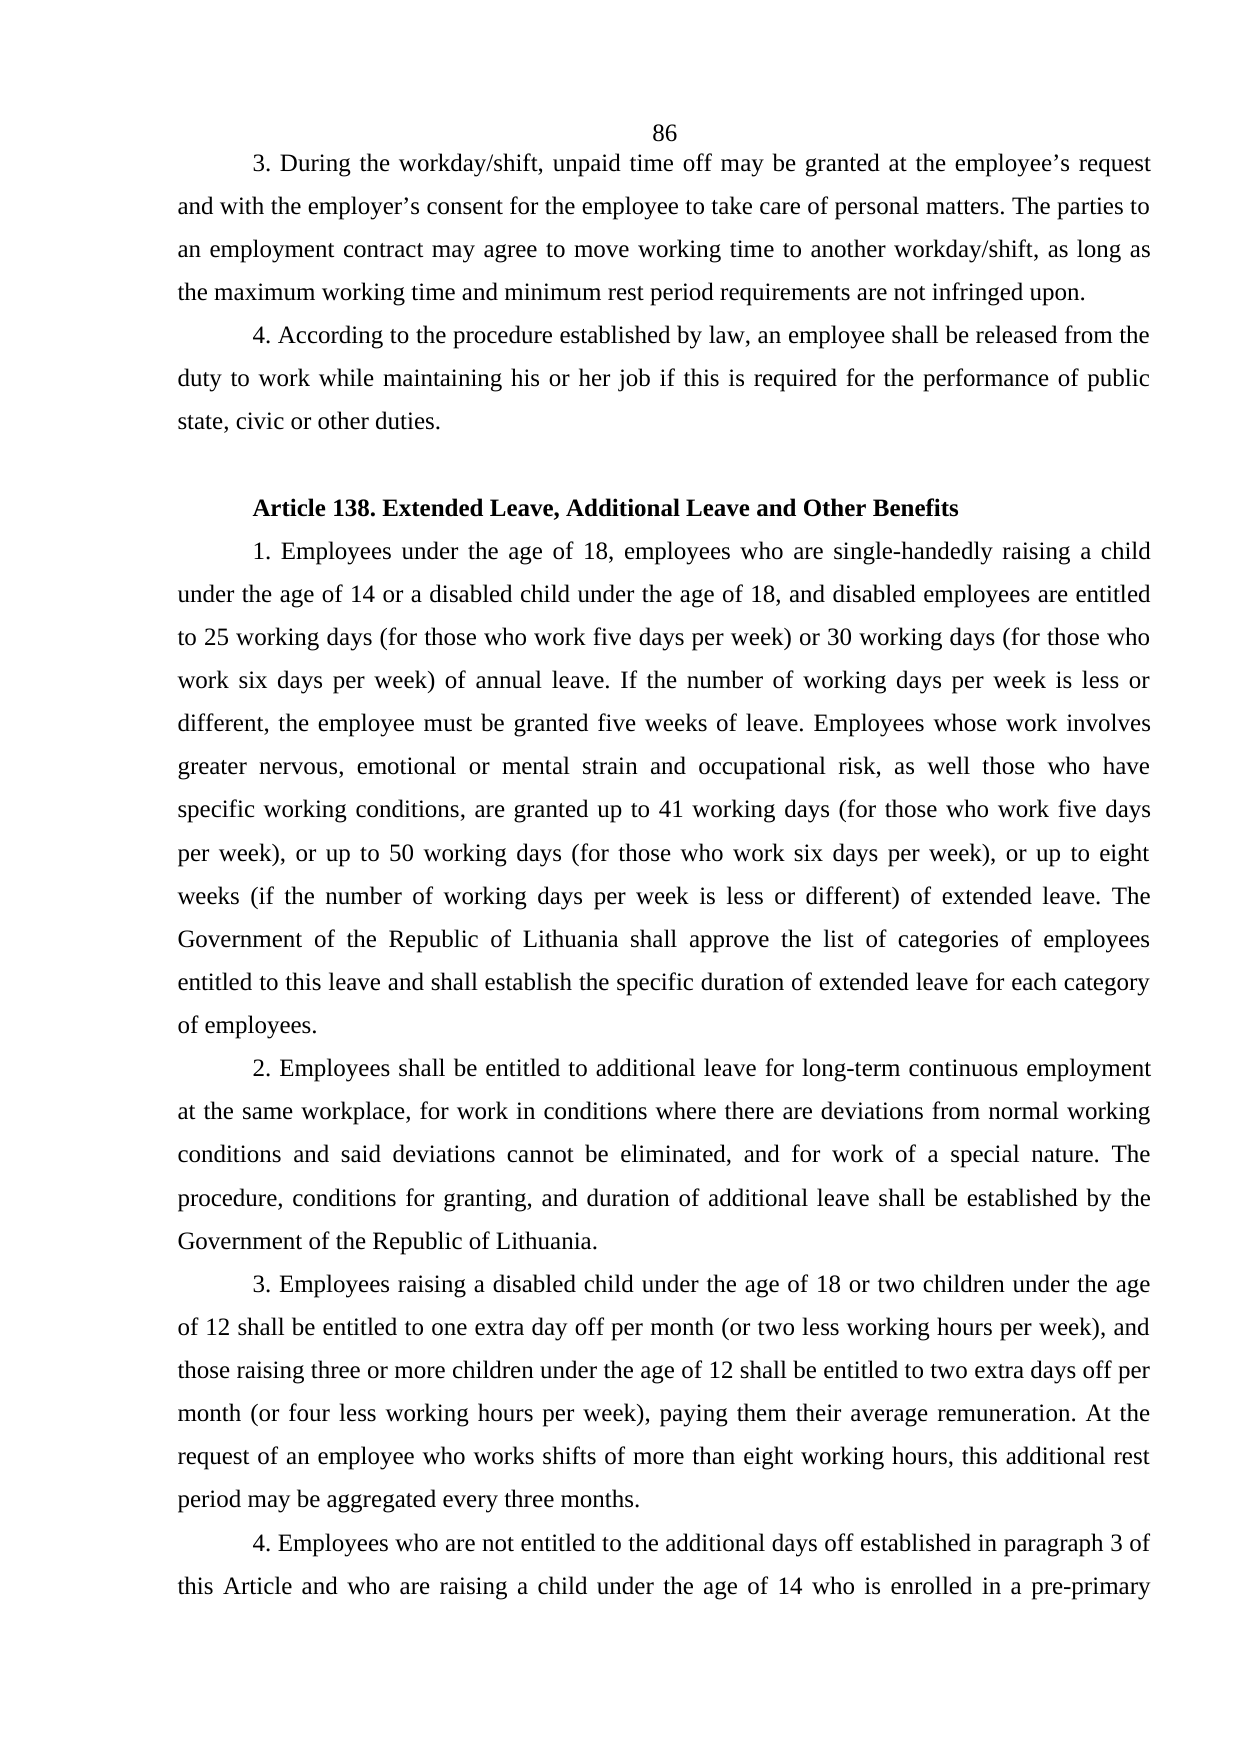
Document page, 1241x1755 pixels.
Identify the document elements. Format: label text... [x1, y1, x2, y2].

text Article 138. Extended Leave, Additional Leave and Other Benefits [177, 493, 1152, 521]
text 3. During the workday/shift, unpaid time off may be granted at the employee’s request and with the employer’s consent for the employee to take care of personal matters. The parties to an employment contract may agree to move working time to another workday/shift, as long as the maximum working time and minimum rest period requirements are not infringed upon. [177, 148, 1152, 306]
text 4. Employees who are not entitled to the additional days off established in paragraph 3 of this Article and who are raising a child under the age of 14 who is enrolled in a pre-primary [177, 1528, 1152, 1599]
text 1. Employees under the age of 18, employees who are single-handedly raising a child under the age of 14 or a disabled child under the age of 18, and disabled employees are entitled to 25 working days (for those who work five days per week) or 30 working days (for those who work six days per week) of annual leave. If the number of working days per week is less or different, the employee must be granted five weeks of leave. Employees whose work involves greater nervous, emotional or mental strain and occupational risk, as well those who have specific working conditions, are granted up to 41 working days (for those who work five days per week), or up to 50 working days (for those who work six days per week), or up to eight weeks (if the number of working days per week is less or different) of extended leave. The Government of the Republic of Lithuania shall approve the list of categories of employees entitled to this leave and shall establish the specific duration of extended leave for each category of employees. [177, 536, 1152, 1039]
text 3. Employees raising a disabled child under the age of 18 or two children under the age of 12 shall be entitled to one extra day off per month (or two less working hours per week), and those raising three or more children under the age of 12 shall be entitled to two extra days off per month (or four less working hours per week), paying them their average remuneration. At the request of an employee who works shifts of more than eight working hours, this additional rest period may be aggregated every three months. [177, 1269, 1152, 1513]
text 2. Employees shall be entitled to additional leave for long-term continuous employment at the same workplace, for work in conditions where there are deviations from normal working conditions and said deviations cannot be eliminated, and for work of a special nature. The procedure, conditions for granting, and duration of additional leave shall be established by the Government of the Republic of Lithuania. [177, 1053, 1152, 1254]
text 4. According to the procedure established by law, an employee shall be released from the duty to work while maintaining his or her job if this is required for the performance of public state, civic or other duties. [177, 320, 1152, 435]
